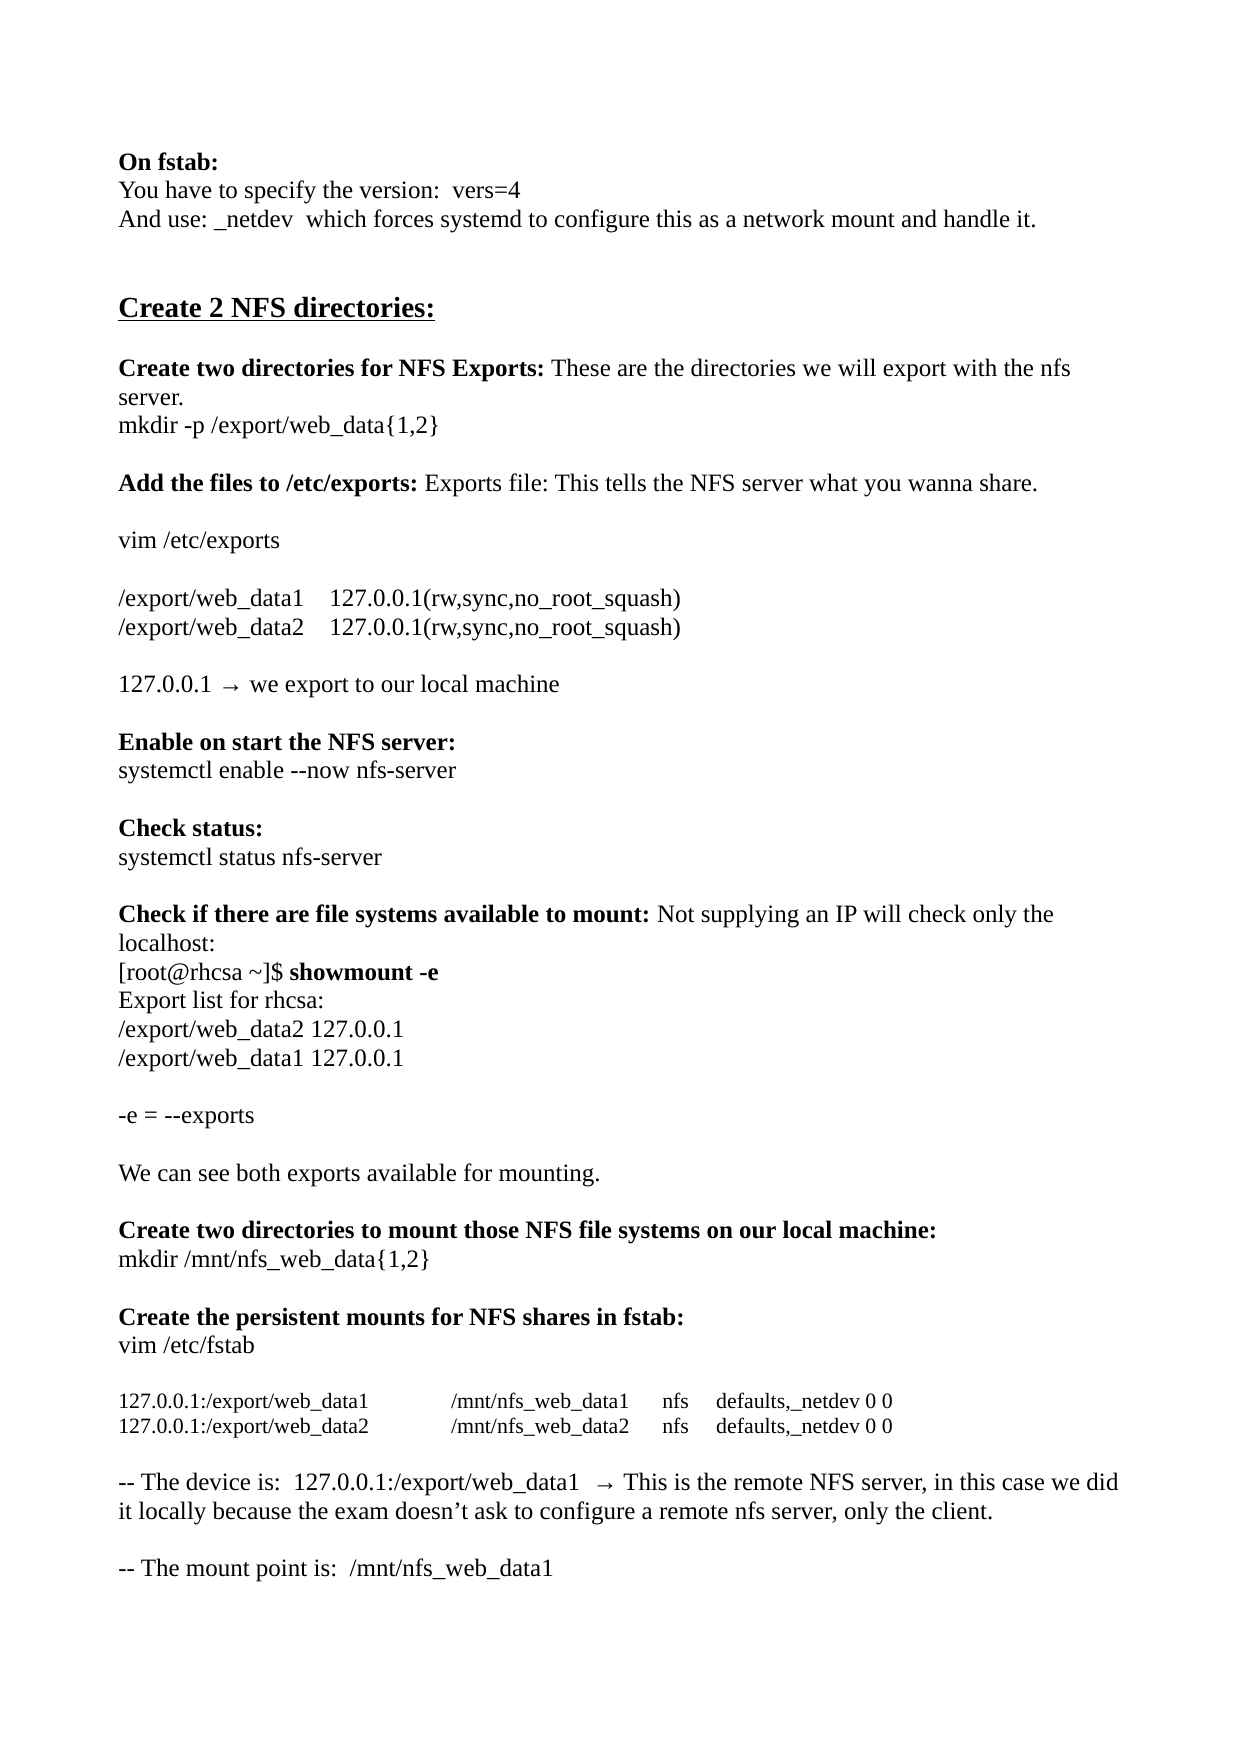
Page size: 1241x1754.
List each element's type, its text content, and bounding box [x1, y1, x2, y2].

text Export list for rhcsa: [118, 985, 1122, 1014]
text -- The mount point is: /mnt/nfs_web_data1 [118, 1553, 1122, 1582]
text On fstab: [118, 147, 1122, 176]
text Create the persistent mounts for NFS shares in fstab: [118, 1302, 1122, 1330]
text You have to specify the version: vers=4 [118, 176, 1122, 204]
text -- The device is: 127.0.0.1:/export/web_data1 → This is the remote NFS server, in this case we did it locally because the exam doesn’t ask to configure a remote nfs server, only the client. [118, 1467, 1122, 1524]
text vim /etc/exports [118, 525, 1122, 554]
text 127.0.0.1:/export/web_data1 /mnt/nfs_web_data1 nfs defaults,_netdev 0 0 [118, 1388, 1122, 1413]
text /export/web_data2 127.0.0.1(rw,sync,no_root_squash) [118, 612, 1122, 640]
text Enable on start the NFS server: [118, 727, 1122, 755]
text mkdir /mnt/nfs_web_data{1,2} [118, 1244, 1122, 1273]
text Check if there are file systems available to mount: Not supplying an IP will check only the localhost: [118, 899, 1122, 957]
text mkdir -p /export/web_data{1,2} [118, 410, 1122, 439]
text systemctl status nfs-server [118, 842, 1122, 870]
text Create two directories for NFS Exports: These are the directories we will export with the nfs server. [118, 353, 1122, 410]
text [root@rhcsa ~]$ showmount -e [118, 957, 1122, 985]
text Check status: [118, 813, 1122, 842]
text 127.0.0.1 → we export to our local machine [118, 669, 1122, 698]
text /export/web_data1 127.0.0.1 [118, 1043, 1122, 1072]
text -e = --exports [118, 1100, 1122, 1129]
text Create 2 NFS directories: [118, 291, 1122, 324]
text Create two directories to mount those NFS file systems on our local machine: [118, 1215, 1122, 1244]
text Add the files to /etc/exports: Exports file: This tells the NFS server what you wanna share. [118, 468, 1122, 497]
text systemctl enable --now nfs-server [118, 755, 1122, 784]
text We can see both exports available for mounting. [118, 1158, 1122, 1187]
text vim /etc/fstab [118, 1330, 1122, 1359]
text 127.0.0.1:/export/web_data2 /mnt/nfs_web_data2 nfs defaults,_netdev 0 0 [118, 1413, 1122, 1438]
text And use: _netdev which forces systemd to configure this as a network mount and handle it. [118, 204, 1122, 233]
text /export/web_data1 127.0.0.1(rw,sync,no_root_squash) [118, 583, 1122, 612]
text /export/web_data2 127.0.0.1 [118, 1014, 1122, 1043]
